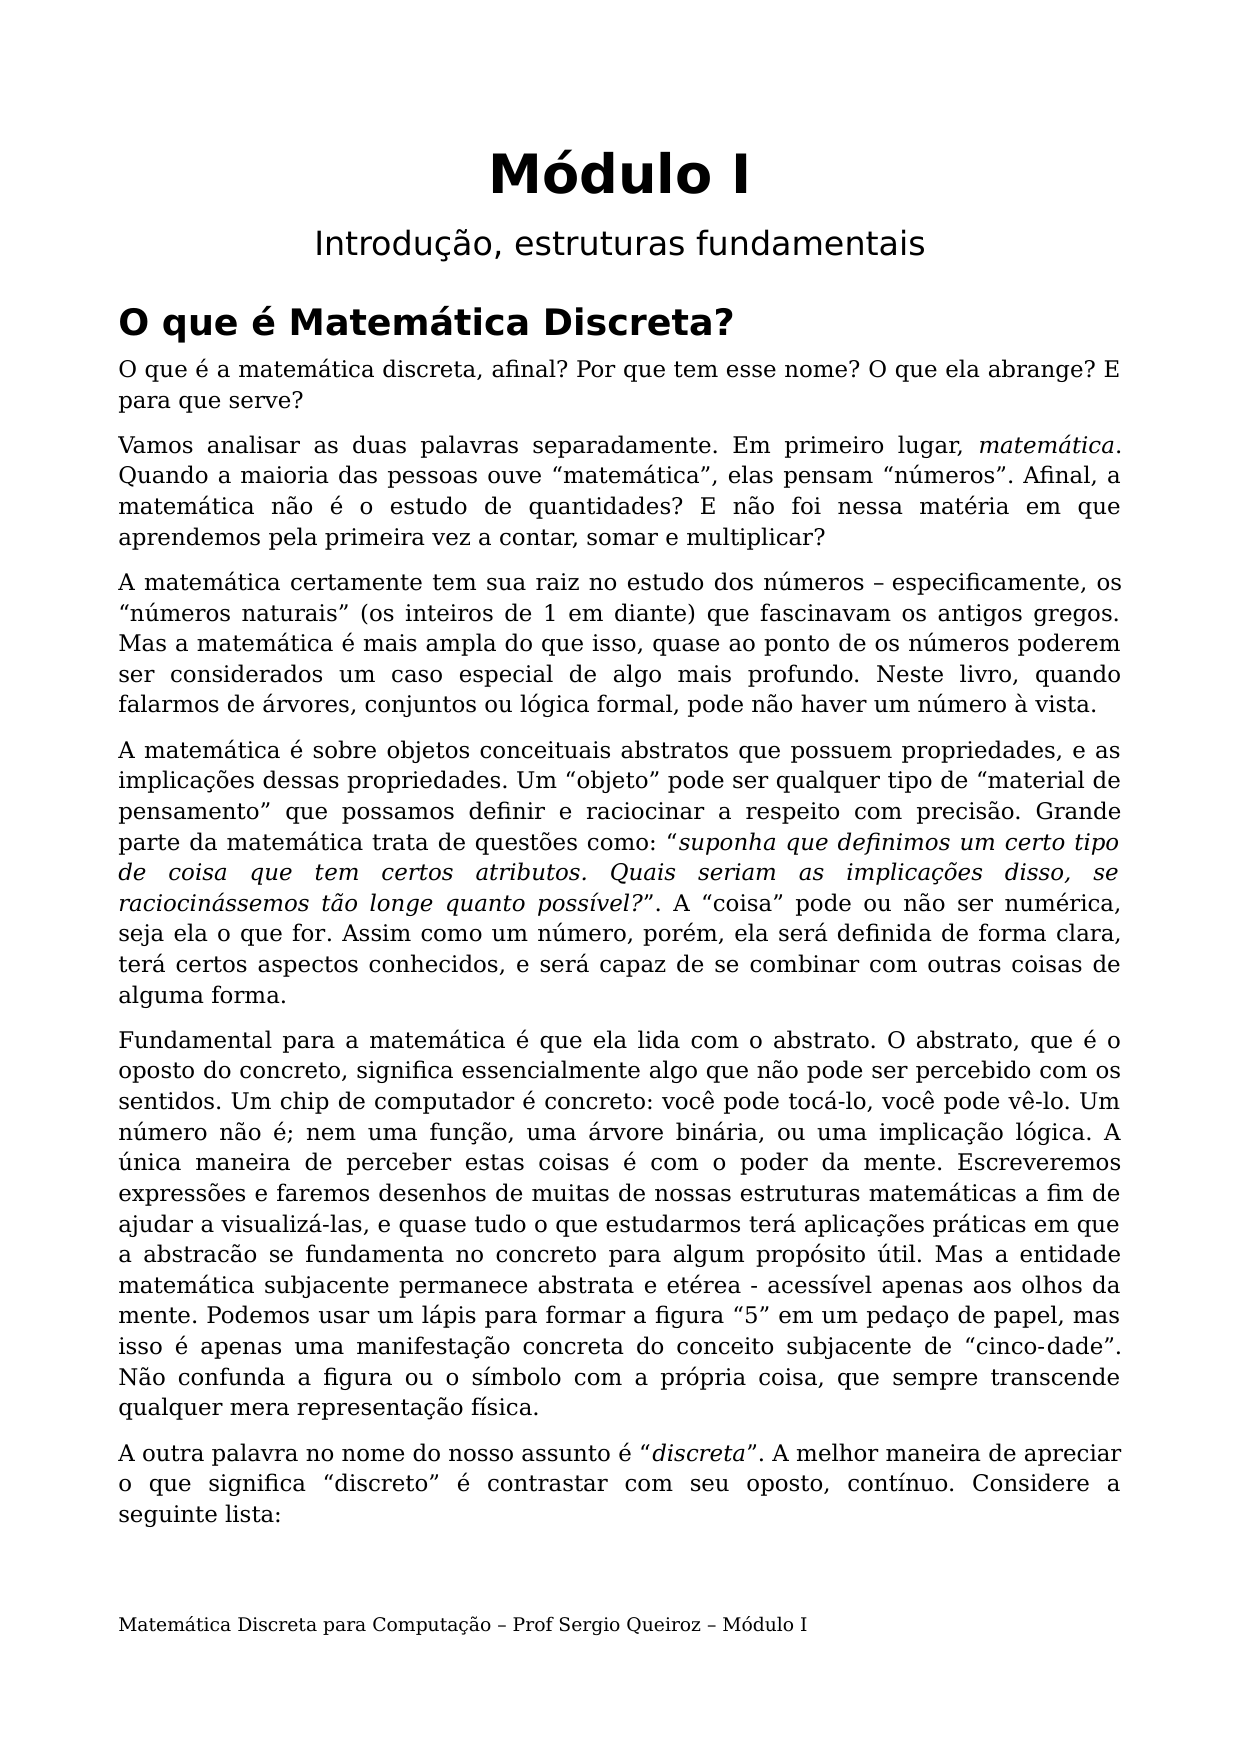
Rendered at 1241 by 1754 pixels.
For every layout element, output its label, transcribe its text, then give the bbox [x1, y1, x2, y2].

text A outra palavra no nome do nosso assunto é “discreta”. A melhor maneira de apreciar o que significa “discreto” é contrastar com seu oposto, contínuo. Considere a seguinte lista: [118, 1440, 1122, 1528]
text Vamos analisar as duas palavras separadamente. Em primeiro lugar, matemática. Quando a maioria das pessoas ouve “matemática”, elas pensam “números”. Afinal, a matemática não é o estudo de quantidades? E não foi nessa matéria em que aprendemos pela primeira vez a contar, somar e multiplicar? [118, 432, 1122, 551]
title Módulo I [118, 143, 1122, 206]
text A matemática é sobre objetos conceituais abstratos que possuem propriedades, e as implicações dessas propriedades. Um “objeto” pode ser qualquer tipo de “material de pensamento” que possamos definir e raciocinar a respeito com precisão. Grande parte da matemática trata de questões como: “suponha que definimos um certo tipo de coisa que tem certos atributos. Quais seriam as implicações disso, se raciocinássemos tão longe quanto possível?”. A “coisa” pode ou não ser numérica, seja ela o que for. Assim como um número, porém, ela será definida de forma clara, terá certos aspectos conhecidos, e será capaz de se combinar com outras coisas de alguma forma. [118, 737, 1122, 1008]
text Fundamental para a matemática é que ela lida com o abstrato. O abstrato, que é o oposto do concreto, significa essencialmente algo que não pode ser percebido com os sentidos. Um chip de computador é concreto: você pode tocá-lo, você pode vê-lo. Um número não é; nem uma função, uma árvore binária, ou uma implicação lógica. A única maneira de perceber estas coisas é com o poder da mente. Escreveremos expressões e faremos desenhos de muitas de nossas estruturas matemáticas a fim de ajudar a visualizá-las, e quase tudo o que estudarmos terá aplicações práticas em que a abstracão se fundamenta no concreto para algum propósito útil. Mas a entidade matemática subjacente permanece abstrata e etérea - acessível apenas aos olhos da mente. Podemos usar um lápis para formar a figura “5” em um pedaço de papel, mas isso é apenas uma manifestação concreta do conceito subjacente de “cinco-dade”. Não confunda a figura ou o símbolo com a própria coisa, que sempre transcende qualquer mera representação física. [118, 1027, 1122, 1421]
subtitle O que é Matemática Discreta? [118, 301, 1122, 344]
subtitle Introdução, estruturas fundamentais [118, 225, 1122, 264]
text O que é a matemática discreta, afinal? Por que tem esse nome? O que ela abrange? E para que serve? [118, 356, 1122, 413]
text A matemática certamente tem sua raiz no estudo dos números – especificamente, os “números naturais” (os inteiros de 1 em diante) que fascinavam os antigos gregos. Mas a matemática é mais ampla do que isso, quase ao ponto de os números poderem ser considerados um caso especial de algo mais profundo. Neste livro, quando falarmos de árvores, conjuntos ou lógica formal, pode não haver um número à vista. [118, 569, 1122, 718]
